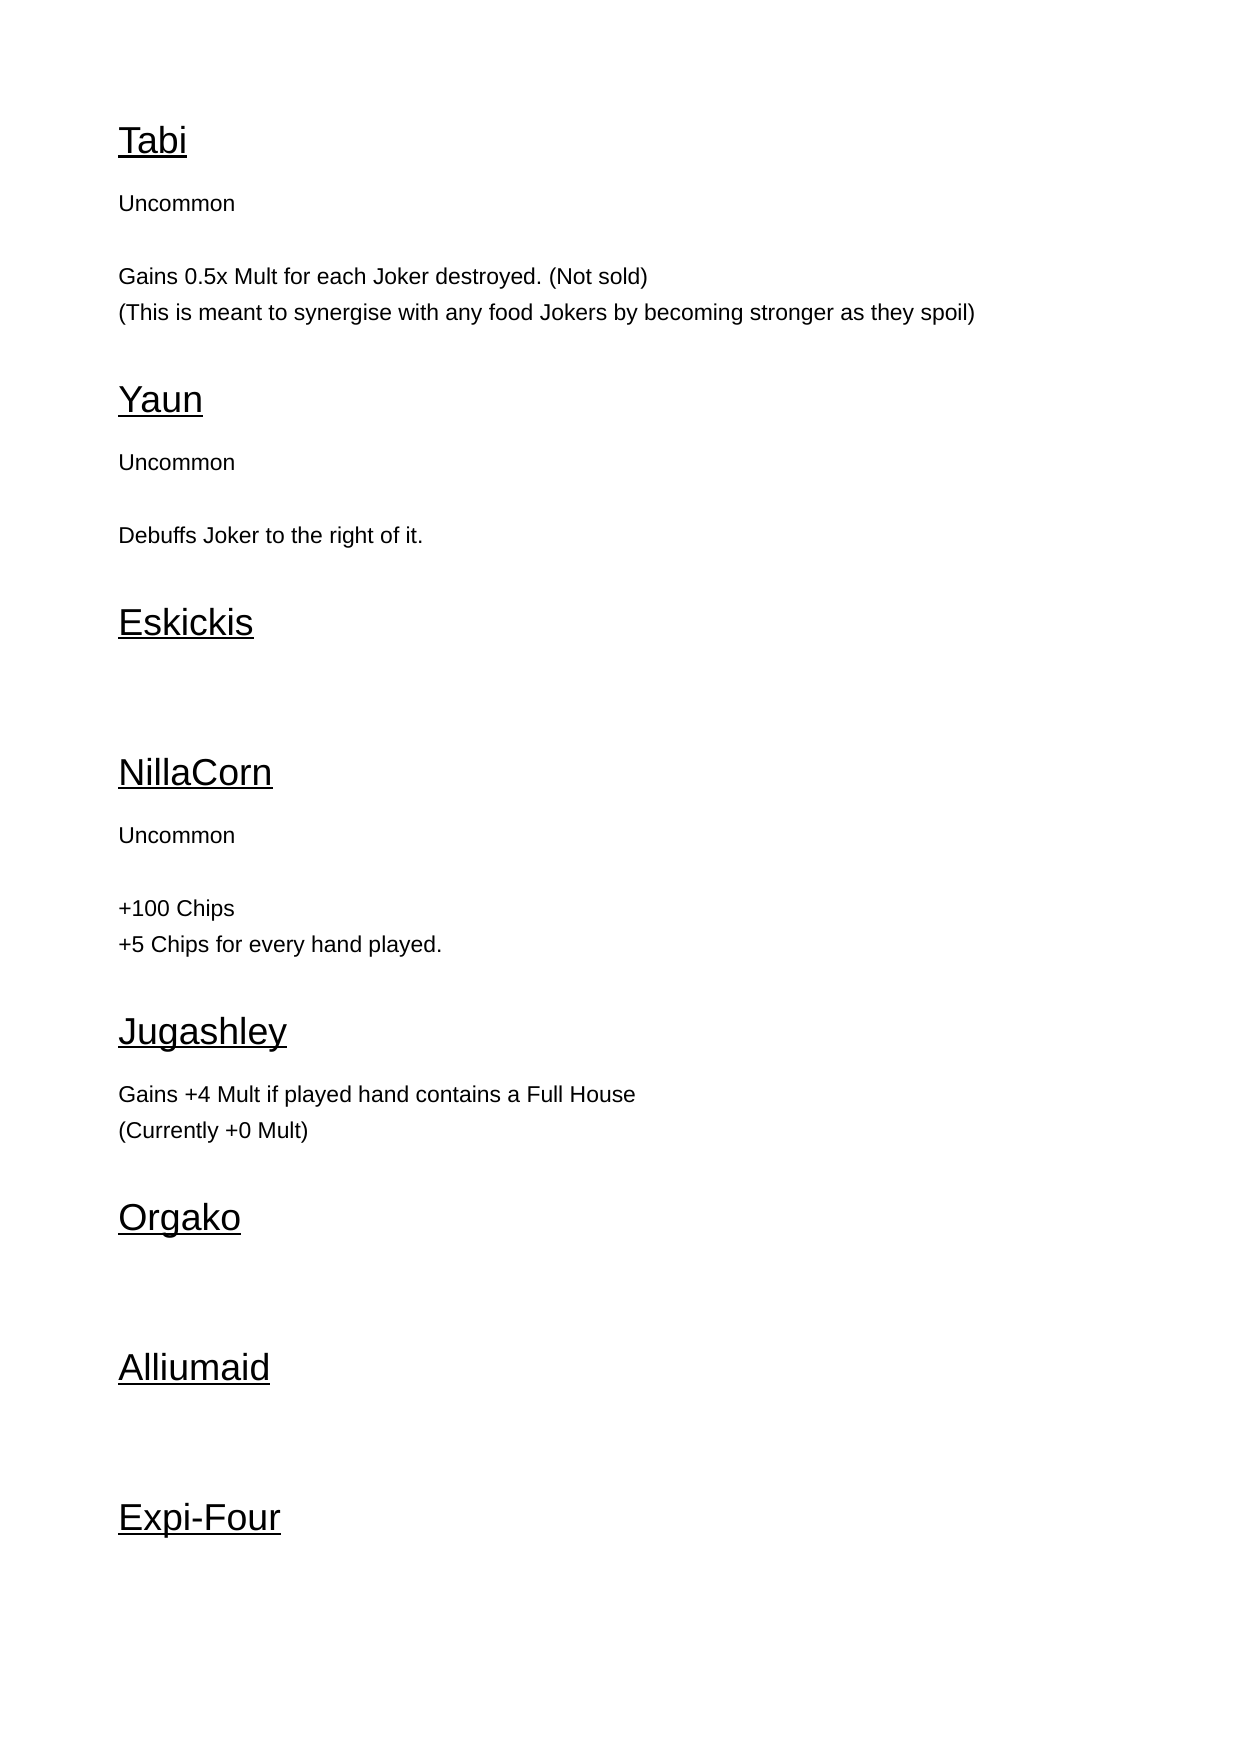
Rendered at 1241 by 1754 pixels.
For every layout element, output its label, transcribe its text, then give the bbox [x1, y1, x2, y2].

text (This is meant to synergise with any food Jokers by becoming stronger as they spoil) [118, 299, 1122, 326]
text Gains +4 Mult if played hand contains a Full House [118, 1081, 1122, 1107]
text Uncommon [118, 190, 1122, 216]
text +5 Chips for every hand played. [118, 931, 1122, 957]
text +100 Chips [118, 894, 1122, 921]
text (Currently +0 Mult) [118, 1117, 1122, 1144]
text Uncommon [118, 449, 1122, 476]
subtitle Yaun [118, 377, 1122, 420]
subtitle Jugashley [118, 1009, 1122, 1052]
text Gains 0.5x Mult for each Joker destroyed. (Not sold) [118, 263, 1122, 289]
subtitle Eskickis [118, 600, 1122, 643]
text Debuffs Joker to the right of it. [118, 522, 1122, 548]
subtitle Orgako [118, 1195, 1122, 1238]
subtitle Expi-Four [118, 1495, 1122, 1538]
text Uncommon [118, 822, 1122, 848]
subtitle Alliumaid [118, 1345, 1122, 1388]
subtitle Tabi [118, 118, 1122, 161]
subtitle NillaCorn [118, 750, 1122, 793]
